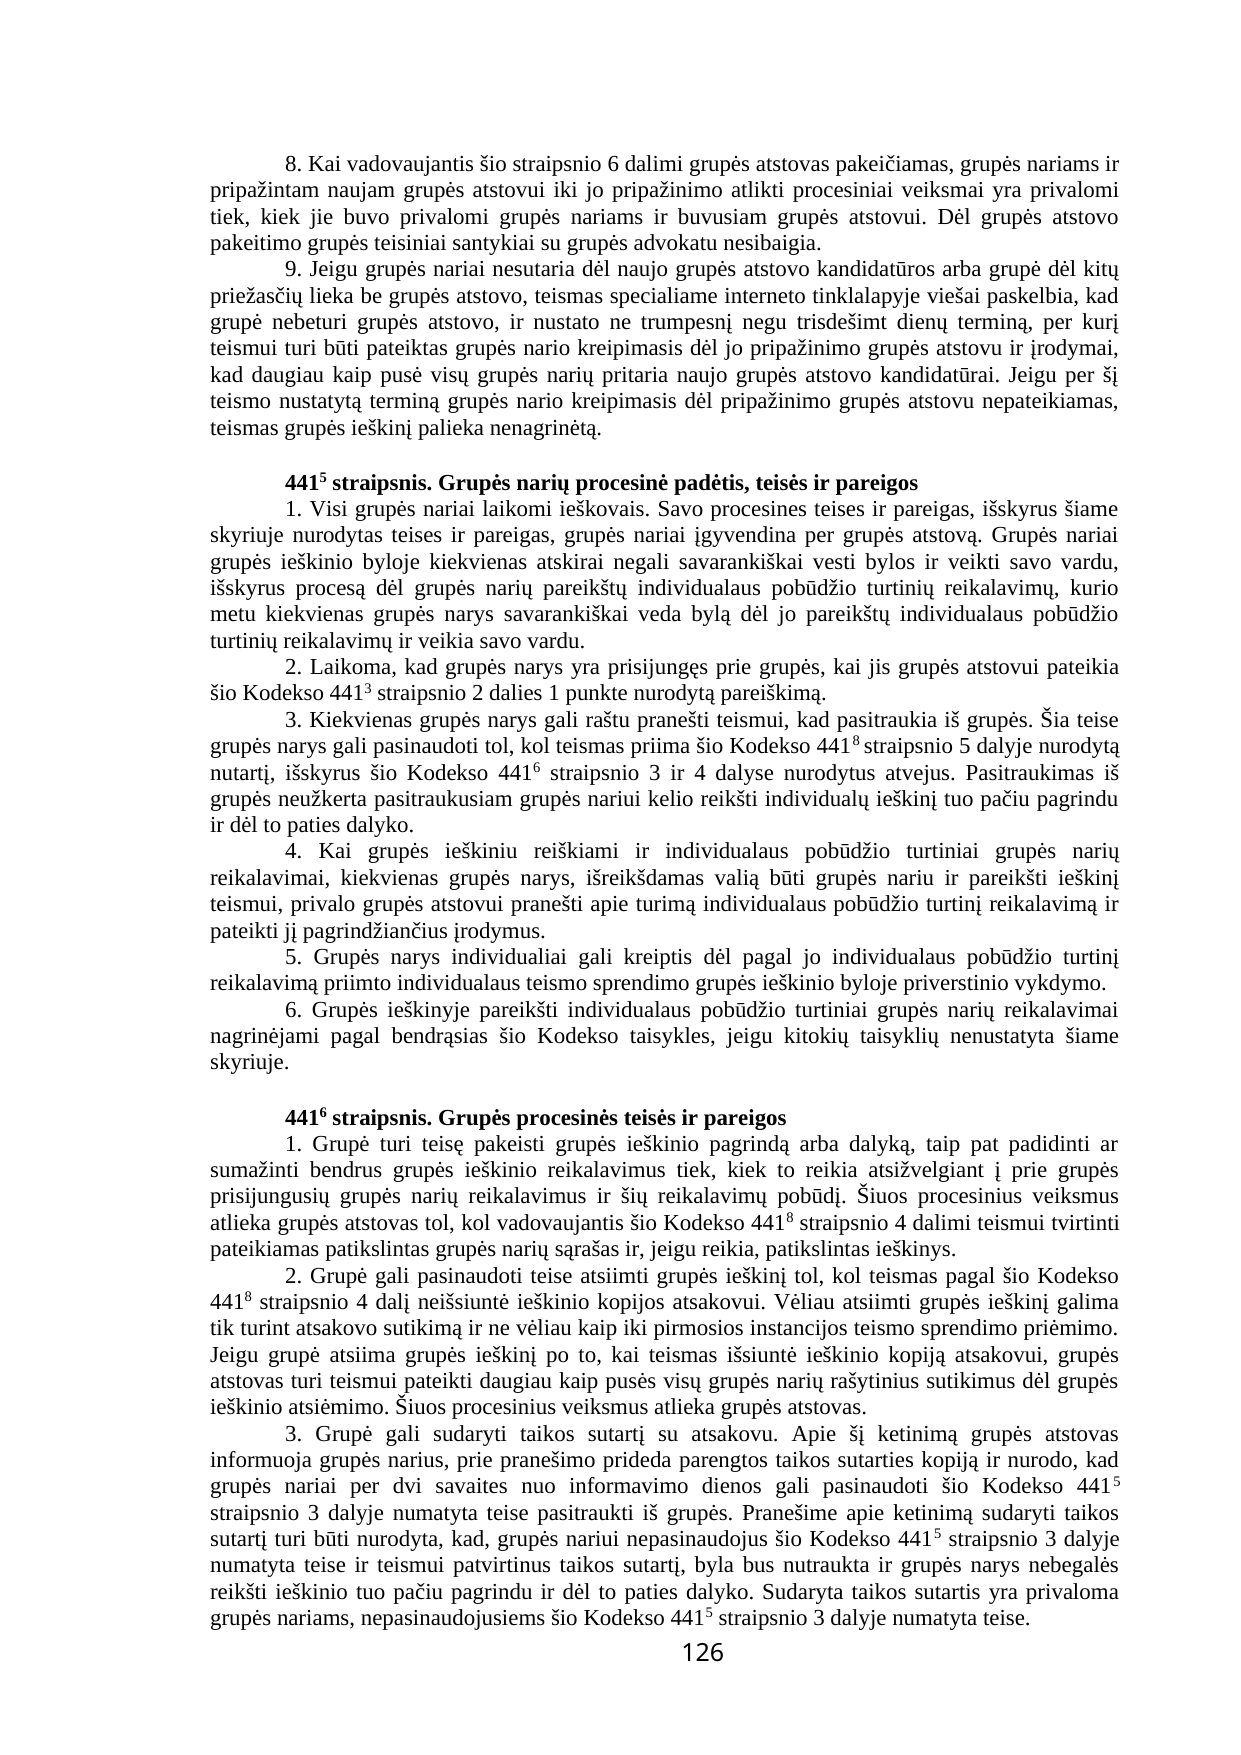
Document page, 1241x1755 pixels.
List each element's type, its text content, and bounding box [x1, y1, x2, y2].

text 2. Grupė gali pasinaudoti teise atsiimti grupės ieškinį tol, kol teismas pagal šio Kodekso 4418 straipsnio 4 dalį neišsiuntė ieškinio kopijos atsakovui. Vėliau atsiimti grupės ieškinį galima tik turint atsakovo sutikimą ir ne vėliau kaip iki pirmosios instancijos teismo sprendimo priėmimo. Jeigu grupė atsiima grupės ieškinį po to, kai teismas išsiuntė ieškinio kopiją atsakovui, grupės atstovas turi teismui pateikti daugiau kaip pusės visų grupės narių rašytinius sutikimus dėl grupės ieškinio atsiėmimo. Šiuos procesinius veiksmus atlieka grupės atstovas. [210, 1262, 1120, 1420]
text 2. Laikoma, kad grupės narys yra prisijungęs prie grupės, kai jis grupės atstovui pateikia šio Kodekso 4413 straipsnio 2 dalies 1 punkte nurodytą pareiškimą. [210, 653, 1120, 706]
text 4415 straipsnis. Grupės narių procesinė padėtis, teisės ir pareigos [210, 469, 1120, 495]
text 8. Kai vadovaujantis šio straipsnio 6 dalimi grupės atstovas pakeičiamas, grupės nariams ir pripažintam naujam grupės atstovui iki jo pripažinimo atlikti procesiniai veiksmai yra privalomi tiek, kiek jie buvo privalomi grupės nariams ir buvusiam grupės atstovui. Dėl grupės atstovo pakeitimo grupės teisiniai santykiai su grupės advokatu nesibaigia. [210, 150, 1120, 255]
text 4416 straipsnis. Grupės procesinės teisės ir pareigos [210, 1103, 1120, 1130]
text 6. Grupės ieškinyje pareikšti individualaus pobūdžio turtiniai grupės narių reikalavimai nagrinėjami pagal bendrąsias šio Kodekso taisykles, jeigu kitokių taisyklių nenustatyta šiame skyriuje. [210, 996, 1120, 1075]
text 4. Kai grupės ieškiniu reiškiami ir individualaus pobūdžio turtiniai grupės narių reikalavimai, kiekvienas grupės narys, išreikšdamas valią būti grupės nariu ir pareikšti ieškinį teismui, privalo grupės atstovui pranešti apie turimą individualaus pobūdžio turtinį reikalavimą ir pateikti jį pagrindžiančius įrodymus. [210, 838, 1120, 943]
text 3. Kiekvienas grupės narys gali raštu pranešti teismui, kad pasitraukia iš grupės. Šia teise grupės narys gali pasinaudoti tol, kol teismas priima šio Kodekso 4418 straipsnio 5 dalyje nurodytą nutartį, išskyrus šio Kodekso 4416 straipsnio 3 ir 4 dalyse nurodytus atvejus. Pasitraukimas iš grupės neužkerta pasitraukusiam grupės nariui kelio reikšti individualų ieškinį tuo pačiu pagrindu ir dėl to paties dalyko. [210, 706, 1120, 838]
text 9. Jeigu grupės nariai nesutaria dėl naujo grupės atstovo kandidatūros arba grupė dėl kitų priežasčių lieka be grupės atstovo, teismas specialiame interneto tinklalapyje viešai paskelbia, kad grupė nebeturi grupės atstovo, ir nustato ne trumpesnį negu trisdešimt dienų terminą, per kurį teismui turi būti pateiktas grupės nario kreipimasis dėl jo pripažinimo grupės atstovu ir įrodymai, kad daugiau kaip pusė visų grupės narių pritaria naujo grupės atstovo kandidatūrai. Jeigu per šį teismo nustatytą terminą grupės nario kreipimasis dėl pripažinimo grupės atstovu nepateikiamas, teismas grupės ieškinį palieka nenagrinėtą. [210, 255, 1120, 440]
text 5. Grupės narys individualiai gali kreiptis dėl pagal jo individualaus pobūdžio turtinį reikalavimą priimto individualaus teismo sprendimo grupės ieškinio byloje priverstinio vykdymo. [210, 943, 1120, 996]
text 1. Visi grupės nariai laikomi ieškovais. Savo procesines teises ir pareigas, išskyrus šiame skyriuje nurodytas teises ir pareigas, grupės nariai įgyvendina per grupės atstovą. Grupės nariai grupės ieškinio byloje kiekvienas atskirai negali savarankiškai vesti bylos ir veikti savo vardu, išskyrus procesą dėl grupės narių pareikštų individualaus pobūdžio turtinių reikalavimų, kurio metu kiekvienas grupės narys savarankiškai veda bylą dėl jo pareikštų individualaus pobūdžio turtinių reikalavimų ir veikia savo vardu. [210, 495, 1120, 653]
text 1. Grupė turi teisę pakeisti grupės ieškinio pagrindą arba dalyką, taip pat padidinti ar sumažinti bendrus grupės ieškinio reikalavimus tiek, kiek to reikia atsižvelgiant į prie grupės prisijungusių grupės narių reikalavimus ir šių reikalavimų pobūdį. Šiuos procesinius veiksmus atlieka grupės atstovas tol, kol vadovaujantis šio Kodekso 4418 straipsnio 4 dalimi teismui tvirtinti pateikiamas patikslintas grupės narių sąrašas ir, jeigu reikia, patikslintas ieškinys. [210, 1130, 1120, 1262]
text 3. Grupė gali sudaryti taikos sutartį su atsakovu. Apie šį ketinimą grupės atstovas informuoja grupės narius, prie pranešimo prideda parengtos taikos sutarties kopiją ir nurodo, kad grupės nariai per dvi savaites nuo informavimo dienos gali pasinaudoti šio Kodekso 4415 straipsnio 3 dalyje numatyta teise pasitraukti iš grupės. Pranešime apie ketinimą sudaryti taikos sutartį turi būti nurodyta, kad, grupės nariui nepasinaudojus šio Kodekso 4415 straipsnio 3 dalyje numatyta teise ir teismui patvirtinus taikos sutartį, byla bus nutraukta ir grupės narys nebegalės reikšti ieškinio tuo pačiu pagrindu ir dėl to paties dalyko. Sudaryta taikos sutartis yra privaloma grupės nariams, nepasinaudojusiems šio Kodekso 4415 straipsnio 3 dalyje numatyta teise. [210, 1420, 1120, 1631]
